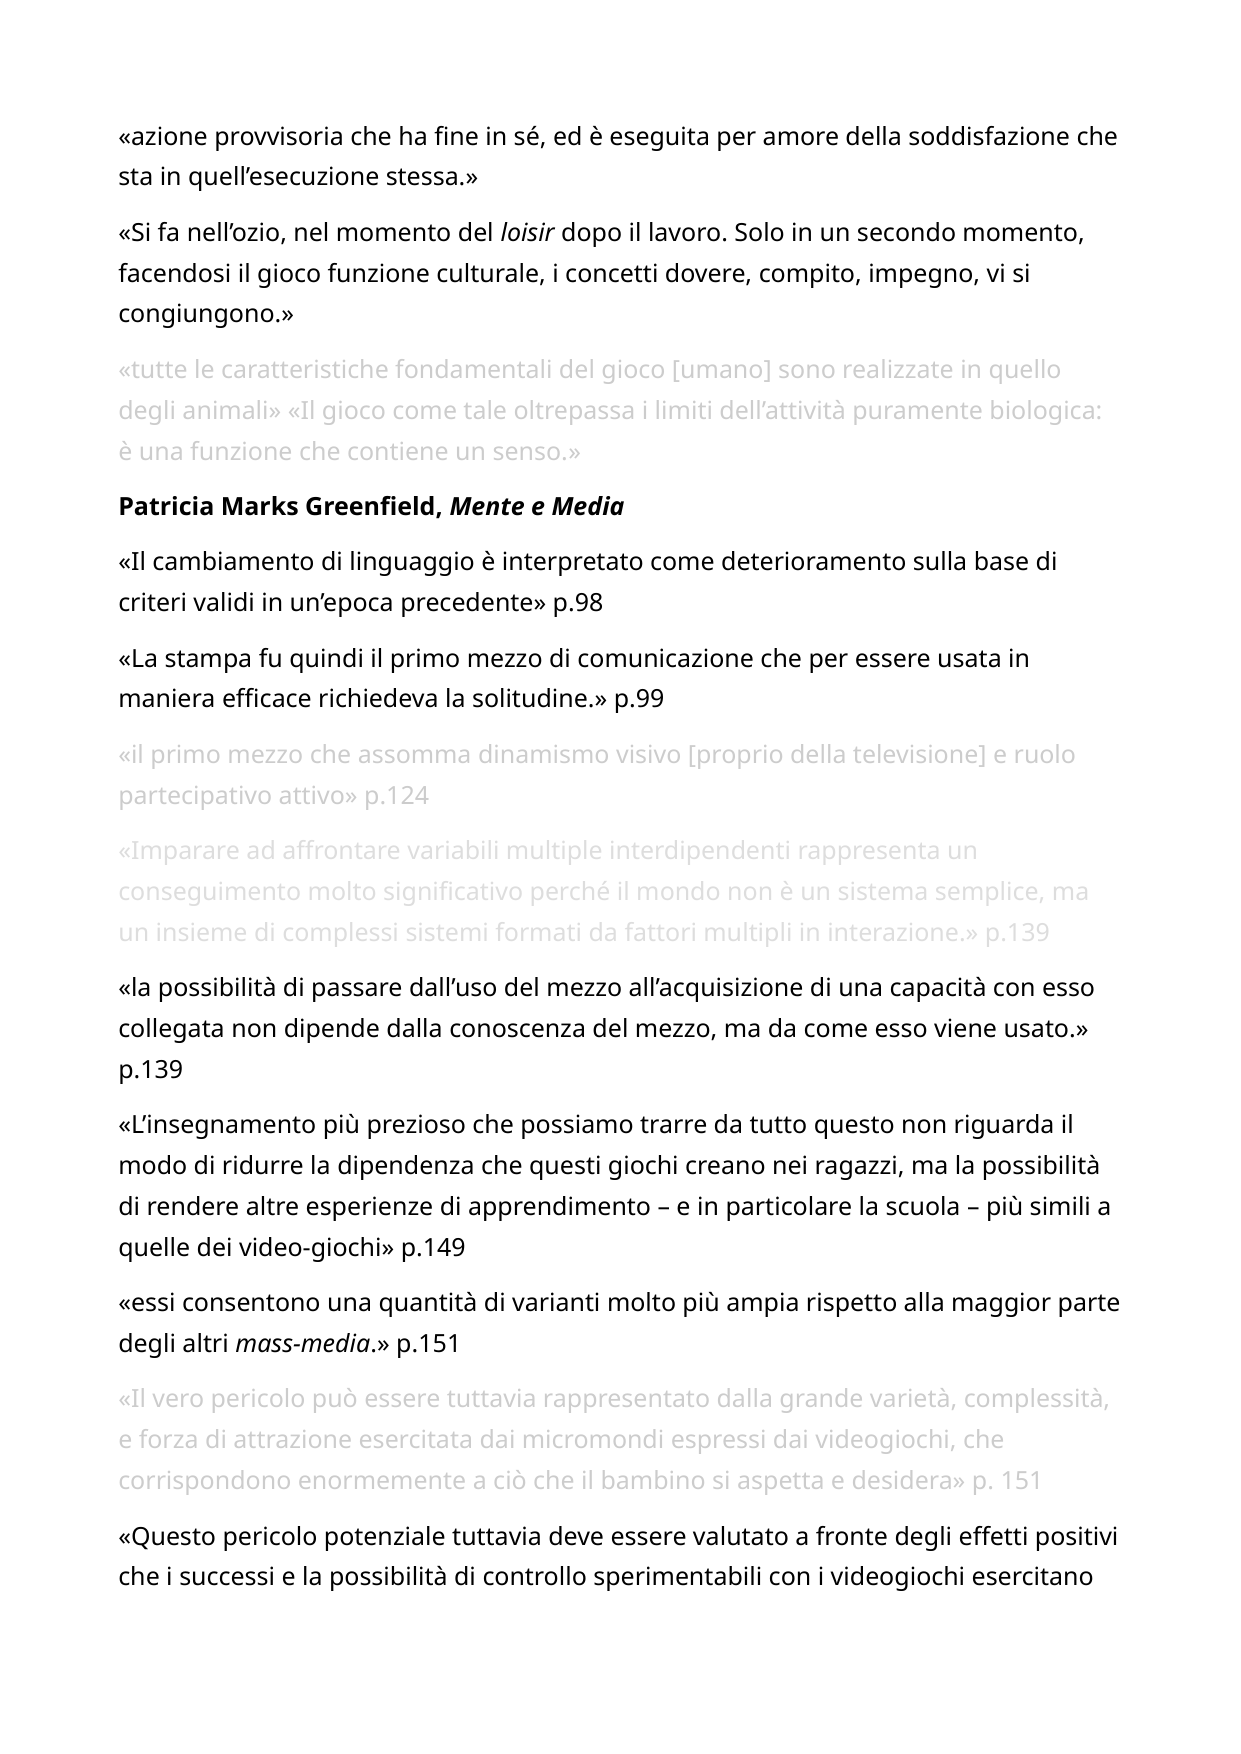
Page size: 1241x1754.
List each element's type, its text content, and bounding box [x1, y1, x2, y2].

text «essi consentono una quantità di varianti molto più ampia rispetto alla maggior parte degli altri mass-media.» p.151 [118, 1285, 1122, 1360]
text «il primo mezzo che assomma dinamismo visivo [proprio della televisione] e ruolo partecipativo attivo» p.124 [118, 736, 1122, 811]
text «Questo pericolo potenziale tuttavia deve essere valutato a fronte degli effetti positivi che i successi e la possibilità di controllo sperimentabili con i videogiochi esercitano [118, 1518, 1122, 1593]
text «L’insegnamento più prezioso che possiamo trarre da tutto questo non riguarda il modo di ridurre la dipendenza che questi giochi creano nei ragazzi, ma la possibilità di rendere altre esperienze di apprendimento – e in particolare la scuola – più simili a quelle dei video-giochi» p.149 [118, 1107, 1122, 1263]
text «Si fa nell’ozio, nel momento del loisir dopo il lavoro. Solo in un secondo momento, facendosi il gioco funzione culturale, i concetti dovere, compito, impegno, vi si congiungono.» [118, 214, 1122, 330]
text «Imparare ad affrontare variabili multiple interdipendenti rappresenta un conseguimento molto significativo perché il mondo non è un sistema semplice, ma un insieme di complessi sistemi formati da fattori multipli in interazione.» p.139 [118, 833, 1122, 948]
text «la possibilità di passare dall’uso del mezzo all’acquisizione di una capacità con esso collegata non dipende dalla conoscenza del mezzo, ma da come esso viene usato.» p.139 [118, 970, 1122, 1086]
text «La stampa fu quindi il primo mezzo di comunicazione che per essere usata in maniera efficace richiedeva la solitudine.» p.99 [118, 640, 1122, 715]
text Patricia Marks Greenfield, Mente e Media [118, 488, 1122, 523]
text «Il vero pericolo può essere tuttavia rappresentato dalla grande varietà, complessità, e forza di attrazione esercitata dai micromondi espressi dai videogiochi, che corrispondono enormemente a ciò che il bambino si aspetta e desidera» p. 151 [118, 1381, 1122, 1497]
text «azione provvisoria che ha fine in sé, ed è eseguita per amore della soddisfazione che sta in quell’esecuzione stessa.» [118, 118, 1122, 193]
text «Il cambiamento di linguaggio è interpretato come deterioramento sulla base di criteri validi in un’epoca precedente» p.98 [118, 544, 1122, 619]
text «tutte le caratteristiche fondamentali del gioco [umano] sono realizzate in quello degli animali» «Il gioco come tale oltrepassa i limiti dell’attività puramente biologica: è una funzione che contiene un senso.» [118, 351, 1122, 467]
